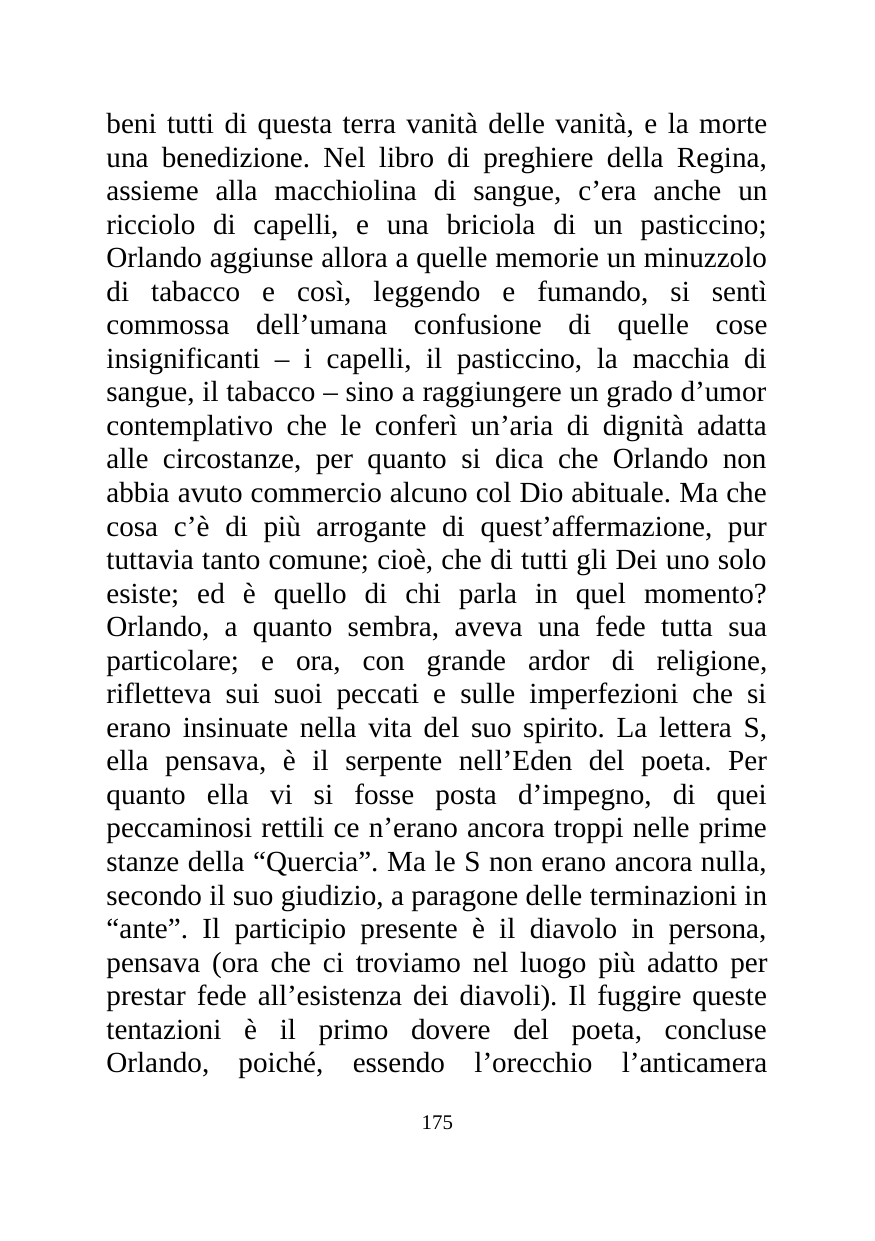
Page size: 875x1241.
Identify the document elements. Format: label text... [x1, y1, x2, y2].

text beni tutti di questa terra vanità delle vanità, e la morte una benedizione. Nel libro di preghiere della Regina, assieme alla macchiolina di sangue, c’era anche un ricciolo di capelli, e una briciola di un pasticcino; Orlando aggiunse allora a quelle memorie un minuzzolo di tabacco e così, leggendo e fumando, si sentì commossa dell’umana confusione di quelle cose insignificanti – i capelli, il pasticcino, la macchia di sangue, il tabacco – sino a raggiungere un grado d’umor contemplativo che le conferì un’aria di dignità adatta alle circostanze, per quanto si dica che Orlando non abbia avuto commercio alcuno col Dio abituale. Ma che cosa c’è di più arrogante di quest’affermazione, pur tuttavia tanto comune; cioè, che di tutti gli Dei uno solo esiste; ed è quello di chi parla in quel momento? Orlando, a quanto sembra, aveva una fede tutta sua particolare; e ora, con grande ardor di religione, rifletteva sui suoi peccati e sulle imperfezioni che si erano insinuate nella vita del suo spirito. La lettera S, ella pensava, è il serpente nell’Eden del poeta. Per quanto ella vi si fosse posta d’impegno, di quei peccaminosi rettili ce n’erano ancora troppi nelle prime stanze della “Quercia”. Ma le S non erano ancora nulla, secondo il suo giudizio, a paragone delle terminazioni in “ante”. Il participio presente è il diavolo in persona, pensava (ora che ci troviamo nel luogo più adatto per prestar fede all’esistenza dei diavoli). Il fuggire queste tentazioni è il primo dovere del poeta, concluse Orlando, poiché, essendo l’orecchio l’anticamera [106, 106, 768, 1079]
